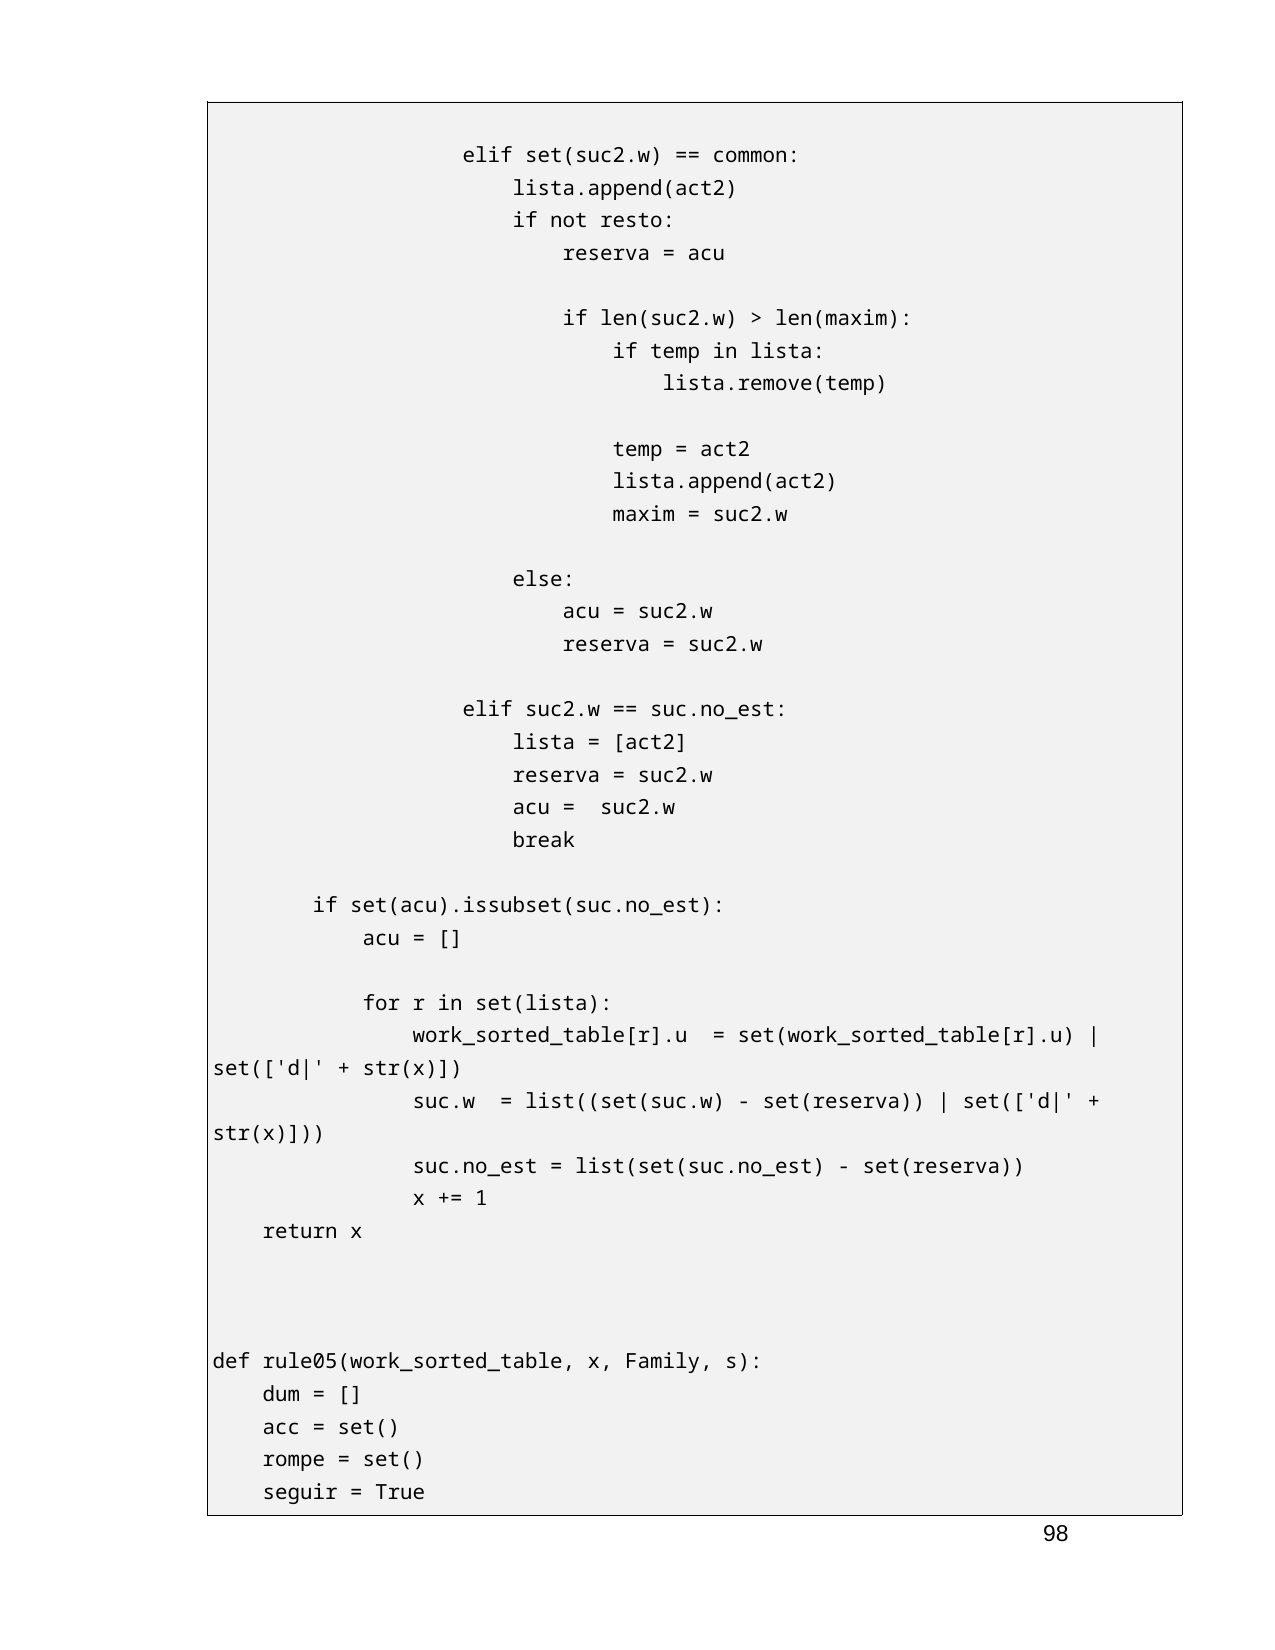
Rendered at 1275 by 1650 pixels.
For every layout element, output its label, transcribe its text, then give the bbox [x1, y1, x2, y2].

table_header elif set(suc2.w) == common: lista.append(act2) if not resto: reserva = acu if len(suc2.w) > len(maxim): if temp in lista: lista.remove(temp) temp = act2 lista.append(act2) maxim = suc2.w else: acu = suc2.w reserva = suc2.w elif suc2.w == suc.no_est: lista = [act2] reserva = suc2.w acu = suc2.w break if set(acu).issubset(suc.no_est): acu = [] for r in set(lista): work_sorted_table[r].u = set(work_sorted_table[r].u) | set(['d|' + str(x)]) suc.w = list((set(suc.w) - set(reserva)) | set(['d|' + str(x)])) suc.no_est = list(set(suc.no_est) - set(reserva)) x += 1 return x def rule05(work_sorted_table, x, Family, s): dum = [] acc = set() rompe = set() seguir = True [208, 103, 1182, 1515]
